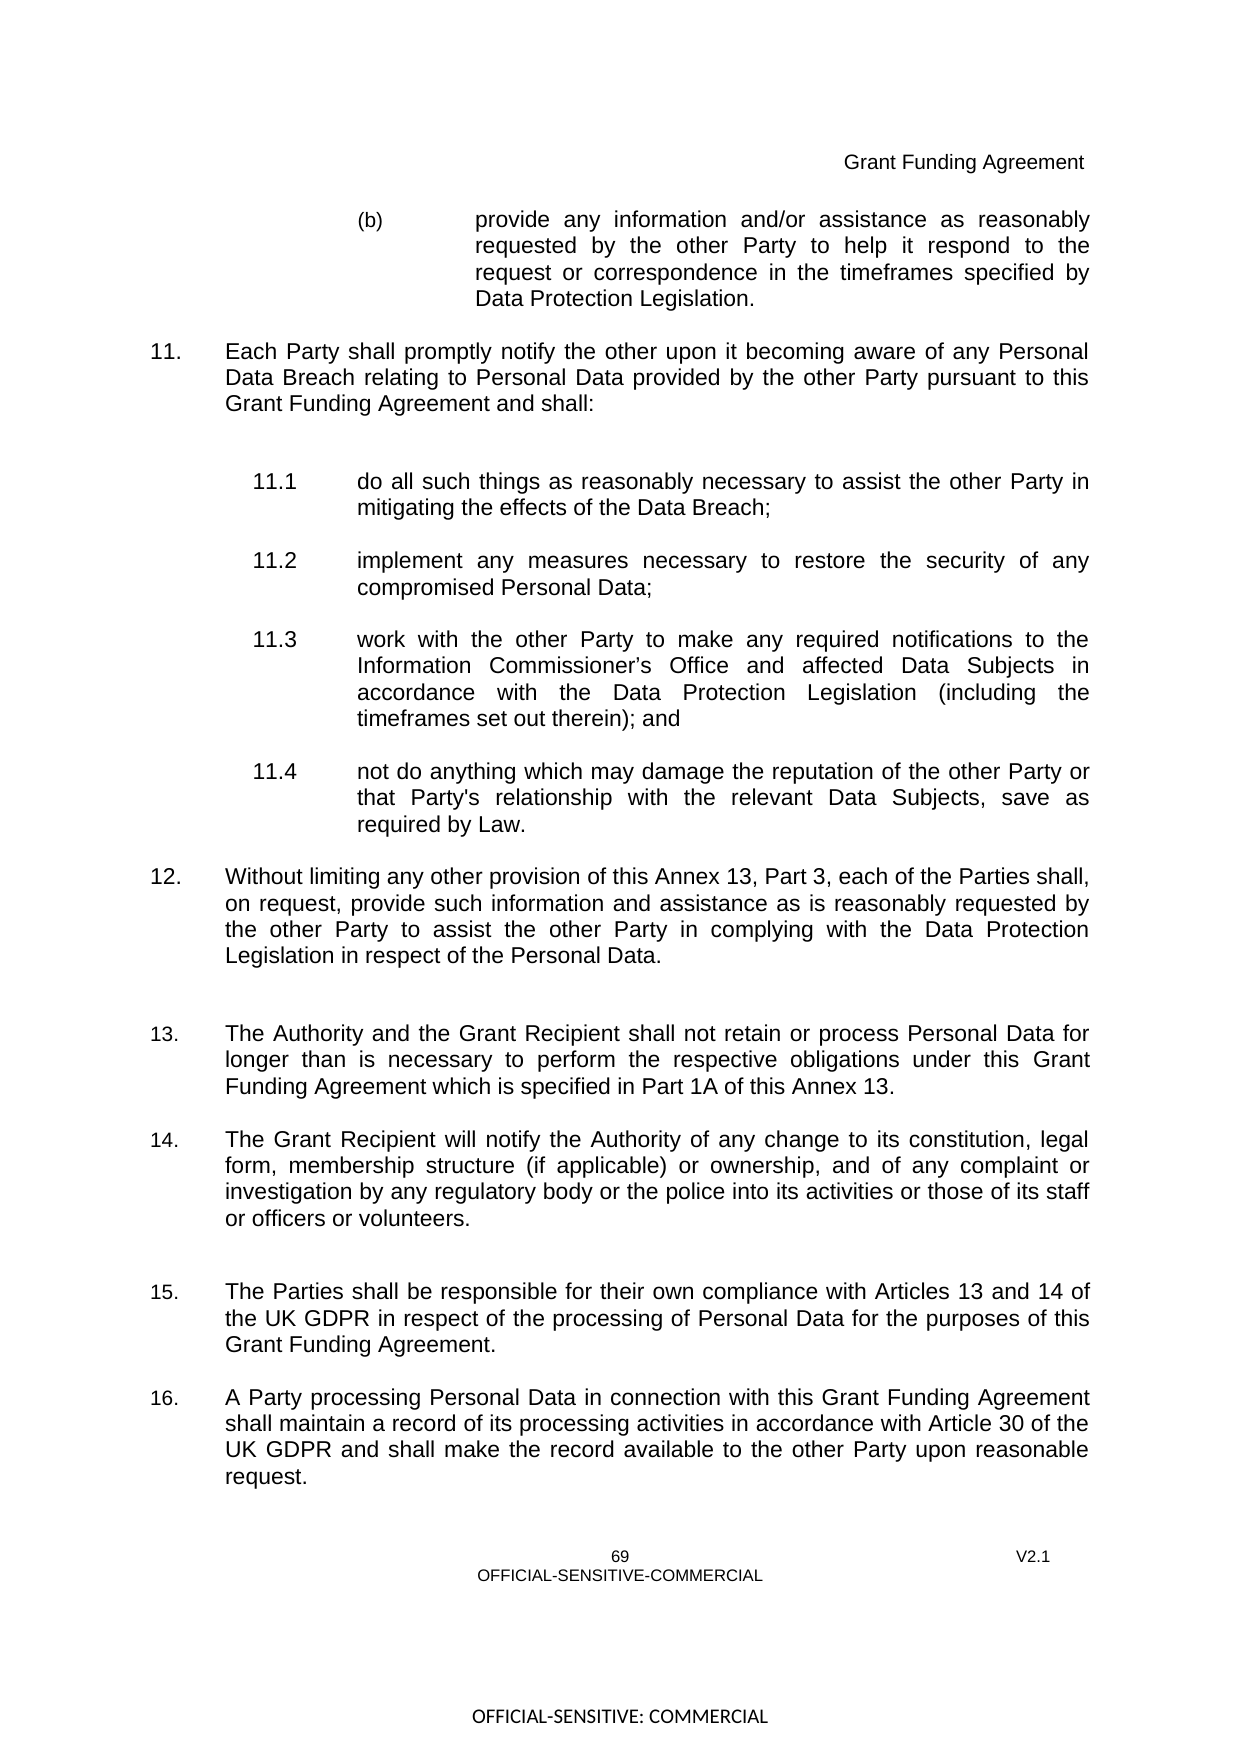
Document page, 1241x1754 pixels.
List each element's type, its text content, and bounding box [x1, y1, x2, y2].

list Each Party shall promptly notify the other upon it becoming aware of any Personal Data Breach relating to Personal Data provided by the other Party pursuant to this Grant Funding Agreement and shall: [150, 338, 1090, 417]
list not do anything which may damage the reputation of the other Party or that Party's relationship with the relevant Data Subjects, save as required by Law. [252, 758, 1090, 837]
list do all such things as reasonably necessary to assist the other Party in mitigating the effects of the Data Breach; [252, 468, 1090, 521]
list A Party processing Personal Data in connection with this Grant Funding Agreement shall maintain a record of its processing activities in accordance with Article 30 of the UK GDPR and shall make the record available to the other Party upon reasonable request. [150, 1383, 1090, 1489]
list Without limiting any other provision of this Annex 13, Part 3, each of the Parties shall, on request, provide such information and assistance as is reasonably requested by the other Party to assist the other Party in complying with the Data Protection Legislation in respect of the Personal Data. [150, 863, 1090, 969]
list implement any measures necessary to restore the security of any compromised Personal Data; [252, 547, 1090, 600]
list provide any information and/or assistance as reasonably requested by the other Party to help it respond to the request or correspondence in the timeframes specified by Data Protection Legislation. [357, 206, 1090, 311]
list The Authority and the Grant Recipient shall not retain or process Personal Data for longer than is necessary to perform the respective obligations under this Grant Funding Agreement which is specified in Part 1A of this Annex 13. [150, 1020, 1090, 1099]
list The Grant Recipient will notify the Authority of any change to its constitution, legal form, membership structure (if applicable) or ownership, and of any complaint or investigation by any regulatory body or the police into its activities or those of its staff or officers or volunteers. [150, 1126, 1090, 1231]
list work with the other Party to make any required notifications to the Information Commissioner’s Office and affected Data Subjects in accordance with the Data Protection Legislation (including the timeframes set out therein); and [252, 626, 1090, 732]
list The Parties shall be responsible for their own compliance with Articles 13 and 14 of the UK GDPR in respect of the processing of Personal Data for the purposes of this Grant Funding Agreement. [150, 1278, 1090, 1357]
